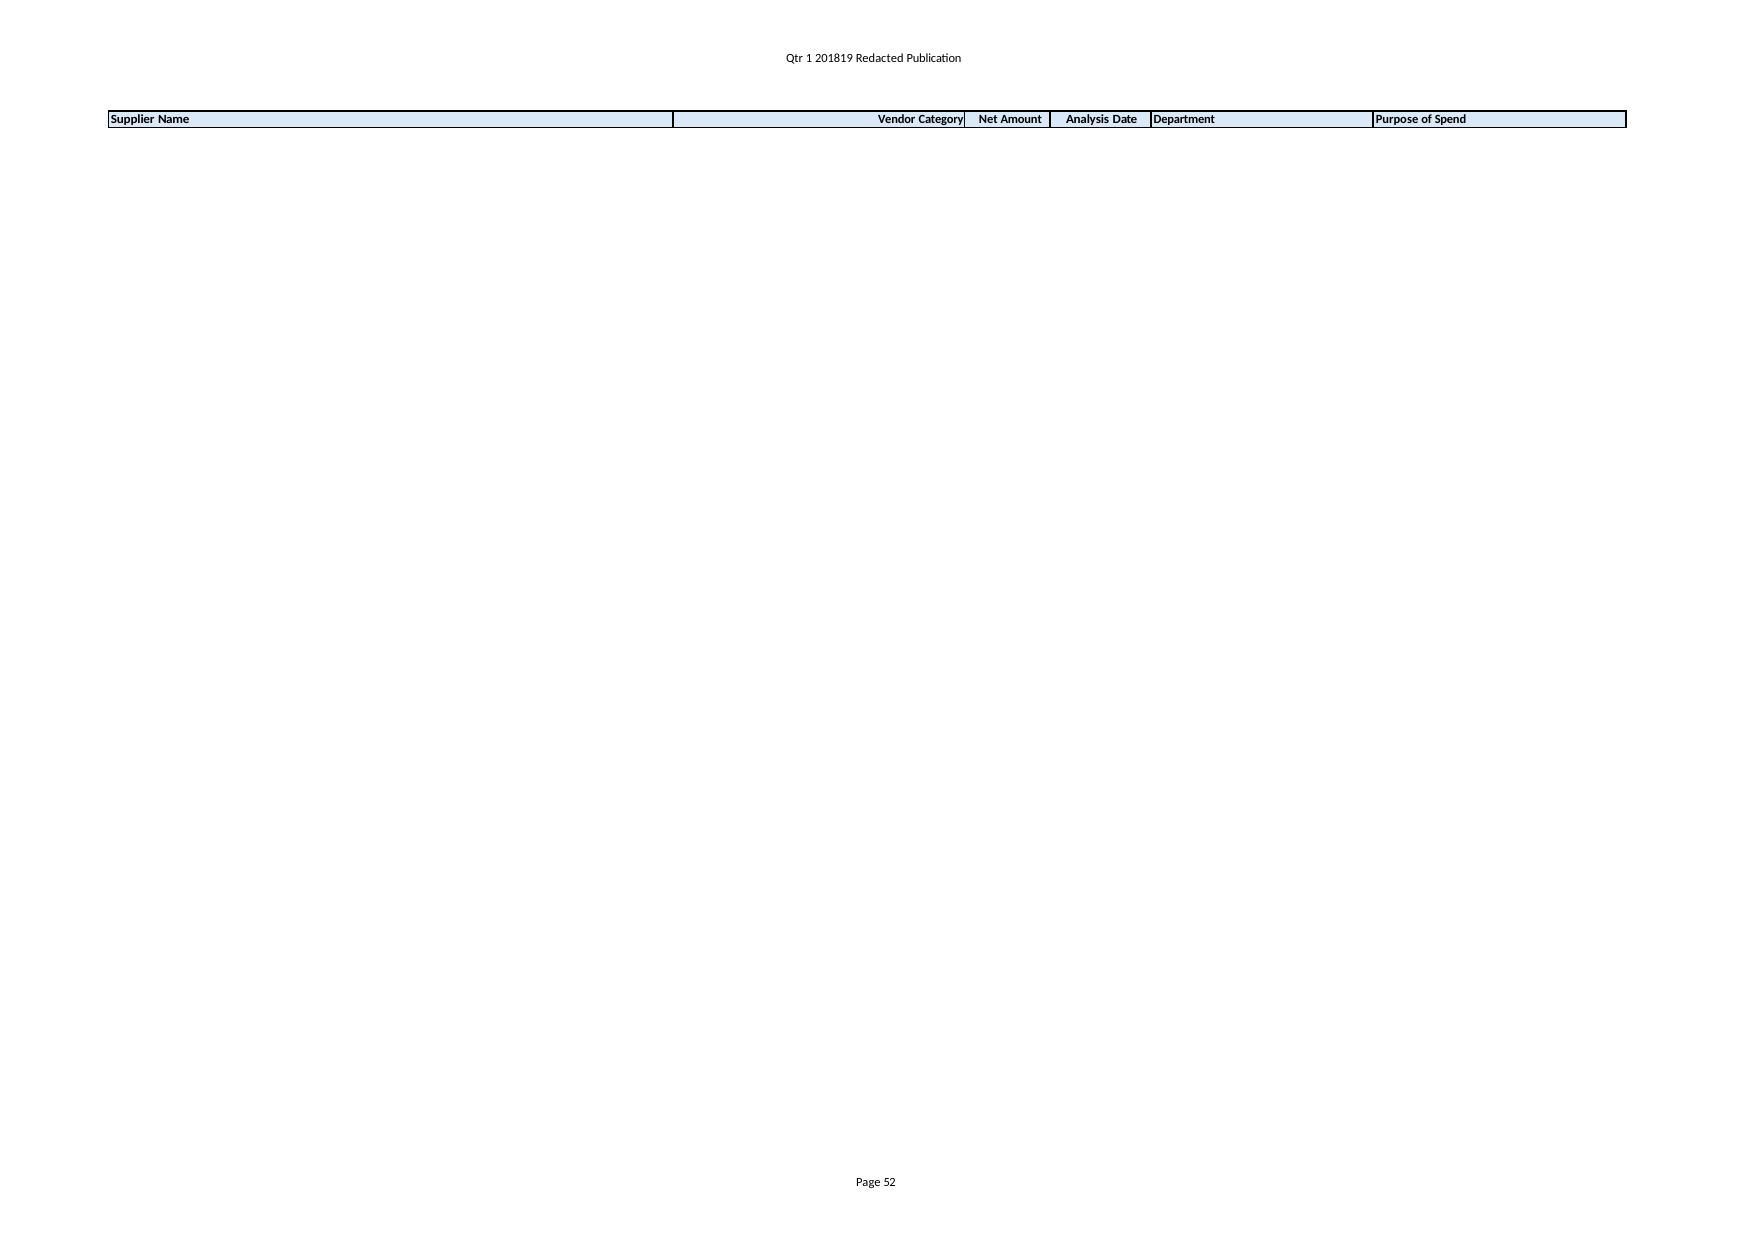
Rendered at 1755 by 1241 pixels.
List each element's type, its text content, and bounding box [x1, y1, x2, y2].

table_header Vendor Category [674, 112, 964, 127]
table_header Supplier Name [109, 112, 672, 127]
table_header Net Amount [965, 112, 1049, 127]
table_header Department [1152, 112, 1372, 127]
table_header Purpose of Spend [1374, 112, 1625, 127]
table_header Analysis Date [1051, 112, 1150, 127]
